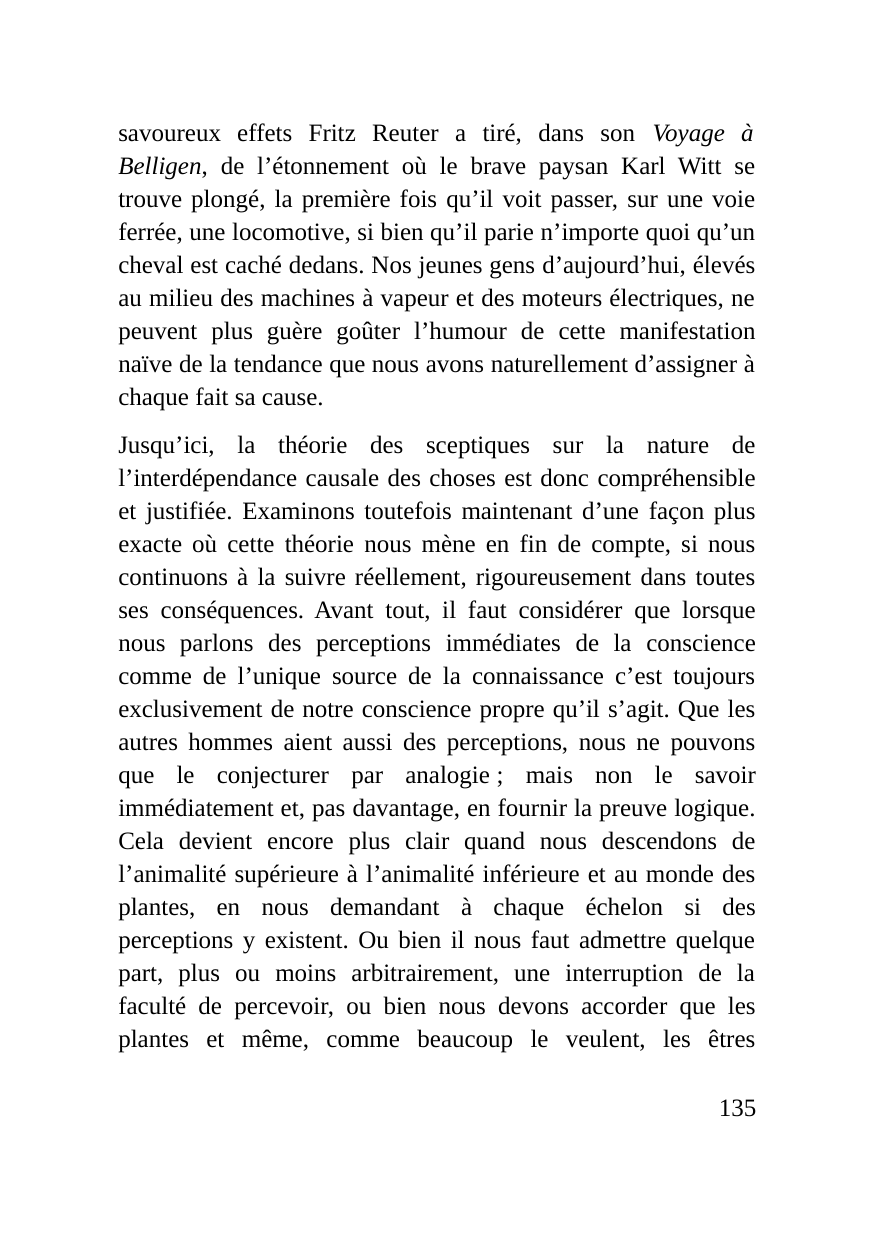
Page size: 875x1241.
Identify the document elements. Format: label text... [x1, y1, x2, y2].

text Jusqu’ici, la théorie des sceptiques sur la nature de l’interdépendance causale des choses est donc compréhensible et justifiée. Examinons toutefois maintenant d’une façon plus exacte où cette théorie nous mène en fin de compte, si nous continuons à la suivre réellement, rigoureusement dans toutes ses conséquences. Avant tout, il faut considérer que lorsque nous parlons des perceptions immédiates de la conscience comme de l’unique source de la connaissance c’est toujours exclusivement de notre conscience propre qu’il s’agit. Que les autres hommes aient aussi des perceptions, nous ne pouvons que le conjecturer par analogie ; mais non le savoir immédiatement et, pas davantage, en fournir la preuve logique. Cela devient encore plus clair quand nous descendons de l’animalité supérieure à l’animalité inférieure et au monde des plantes, en nous demandant à chaque échelon si des perceptions y existent. Ou bien il nous faut admettre quelque part, plus ou moins arbitrairement, une interruption de la faculté de percevoir, ou bien nous devons accorder que les plantes et même, comme beaucoup le veulent, les êtres [118, 430, 756, 1053]
text savoureux effets Fritz Reuter a tiré, dans son Voyage à Belligen, de l’étonnement où le brave paysan Karl Witt se trouve plongé, la première fois qu’il voit passer, sur une voie ferrée, une locomotive, si bien qu’il parie n’importe quoi qu’un cheval est caché dedans. Nos jeunes gens d’aujourd’hui, élevés au milieu des machines à vapeur et des moteurs électriques, ne peuvent plus guère goûter l’humour de cette manifestation naïve de la tendance que nous avons naturellement d’assigner à chaque fait sa cause. [118, 118, 756, 411]
